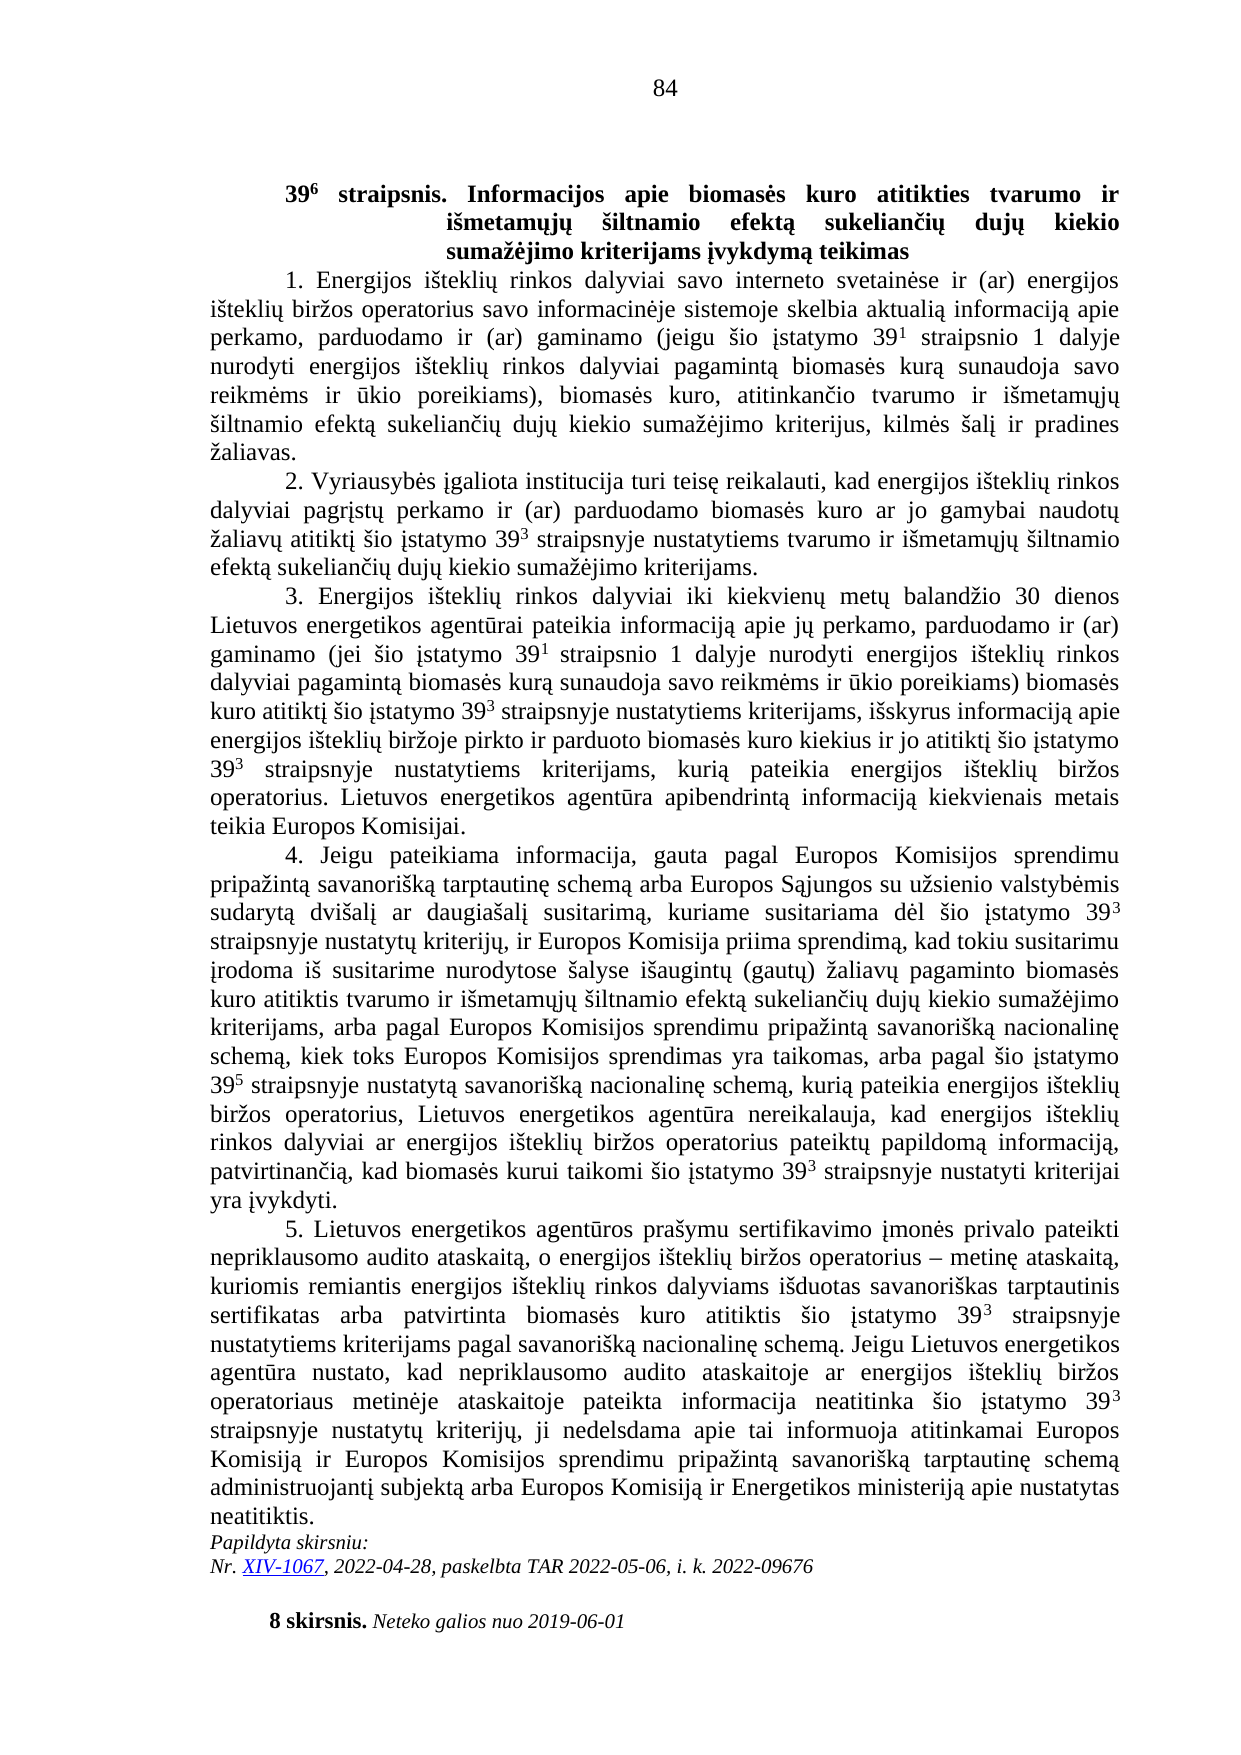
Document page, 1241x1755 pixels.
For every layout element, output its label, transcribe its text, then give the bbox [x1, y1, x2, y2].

text 4. Jeigu pateikiama informacija, gauta pagal Europos Komisijos sprendimu pripažintą savanorišką tarptautinę schemą arba Europos Sąjungos su užsienio valstybėmis sudarytą dvišalį ar daugiašalį susitarimą, kuriame susitariama dėl šio įstatymo 393 straipsnyje nustatytų kriterijų, ir Europos Komisija priima sprendimą, kad tokiu susitarimu įrodoma iš susitarime nurodytose šalyse išaugintų (gautų) žaliavų pagaminto biomasės kuro atitiktis tvarumo ir išmetamųjų šiltnamio efektą sukeliančių dujų kiekio sumažėjimo kriterijams, arba pagal Europos Komisijos sprendimu pripažintą savanorišką nacionalinę schemą, kiek toks Europos Komisijos sprendimas yra taikomas, arba pagal šio įstatymo 395 straipsnyje nustatytą savanorišką nacionalinę schemą, kurią pateikia energijos išteklių biržos operatorius, Lietuvos energetikos agentūra nereikalauja, kad energijos išteklių rinkos dalyviai ar energijos išteklių biržos operatorius pateiktų papildomą informaciją, patvirtinančią, kad biomasės kurui taikomi šio įstatymo 393 straipsnyje nustatyti kriterijai yra įvykdyti. [210, 840, 1120, 1214]
text 2. Vyriausybės įgaliota institucija turi teisę reikalauti, kad energijos išteklių rinkos dalyviai pagrįstų perkamo ir (ar) parduodamo biomasės kuro ar jo gamybai naudotų žaliavų atitiktį šio įstatymo 393 straipsnyje nustatytiems tvarumo ir išmetamųjų šiltnamio efektą sukeliančių dujų kiekio sumažėjimo kriterijams. [210, 466, 1120, 581]
text 3. Energijos išteklių rinkos dalyviai iki kiekvienų metų balandžio 30 dienos Lietuvos energetikos agentūrai pateikia informaciją apie jų perkamo, parduodamo ir (ar) gaminamo (jei šio įstatymo 391 straipsnio 1 dalyje nurodyti energijos išteklių rinkos dalyviai pagamintą biomasės kurą sunaudoja savo reikmėms ir ūkio poreikiams) biomasės kuro atitiktį šio įstatymo 393 straipsnyje nustatytiems kriterijams, išskyrus informaciją apie energijos išteklių biržoje pirkto ir parduoto biomasės kuro kiekius ir jo atitiktį šio įstatymo 393 straipsnyje nustatytiems kriterijams, kurią pateikia energijos išteklių biržos operatorius. Lietuvos energetikos agentūra apibendrintą informaciją kiekvienais metais teikia Europos Komisijai. [210, 581, 1120, 840]
text Nr. XIV-1067, 2022-04-28, paskelbta TAR 2022-05-06, i. k. 2022-09676 [210, 1554, 1120, 1578]
text 396 straipsnis. Informacijos apie biomasės kuro atitikties tvarumo ir išmetamųjų šiltnamio efektą sukeliančių dujų kiekio sumažėjimo kriterijams įvykdymą teikimas [285, 179, 1120, 265]
text 5. Lietuvos energetikos agentūros prašymu sertifikavimo įmonės privalo pateikti nepriklausomo audito ataskaitą, o energijos išteklių biržos operatorius – metinę ataskaitą, kuriomis remiantis energijos išteklių rinkos dalyviams išduotas savanoriškas tarptautinis sertifikatas arba patvirtinta biomasės kuro atitiktis šio įstatymo 393 straipsnyje nustatytiems kriterijams pagal savanorišką nacionalinę schemą. Jeigu Lietuvos energetikos agentūra nustato, kad nepriklausomo audito ataskaitoje ar energijos išteklių biržos operatoriaus metinėje ataskaitoje pateikta informacija neatitinka šio įstatymo 393 straipsnyje nustatytų kriterijų, ji nedelsdama apie tai informuoja atitinkamai Europos Komisiją ir Europos Komisijos sprendimu pripažintą savanorišką tarptautinę schemą administruojantį subjektą arba Europos Komisiją ir Energetikos ministeriją apie nustatytas neatitiktis. [210, 1214, 1120, 1530]
text 1. Energijos išteklių rinkos dalyviai savo interneto svetainėse ir (ar) energijos išteklių biržos operatorius savo informacinėje sistemoje skelbia aktualią informaciją apie perkamo, parduodamo ir (ar) gaminamo (jeigu šio įstatymo 391 straipsnio 1 dalyje nurodyti energijos išteklių rinkos dalyviai pagamintą biomasės kurą sunaudoja savo reikmėms ir ūkio poreikiams), biomasės kuro, atitinkančio tvarumo ir išmetamųjų šiltnamio efektą sukeliančių dujų kiekio sumažėjimo kriterijus, kilmės šalį ir pradines žaliavas. [210, 265, 1120, 466]
text 8 skirsnis. Neteko galios nuo 2019-06-01 [210, 1607, 1120, 1633]
text Papildyta skirsniu: [210, 1530, 1120, 1554]
